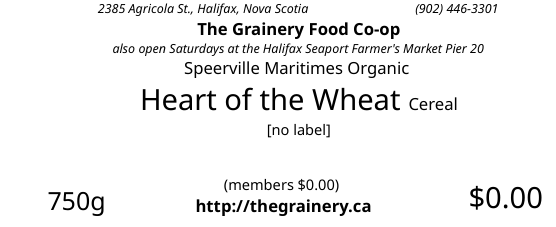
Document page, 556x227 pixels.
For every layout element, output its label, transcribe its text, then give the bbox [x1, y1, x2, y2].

table_cell $0.00 [415, 175, 550, 217]
table_header 2385 Agricola St., Halifax, Nova Scotia (902) 446-3301 The Grainery Food Co-op also open Saturdays at the Halifax Seaport Farmer's Market Pier 20 [47, 0, 550, 57]
table_cell Speerville Maritimes Organic Heart of the Wheat Cereal [no label] [47, 57, 550, 175]
table_cell (members $0.00) http://thegrainery.ca [151, 175, 415, 217]
table_cell 750g [47, 175, 151, 217]
